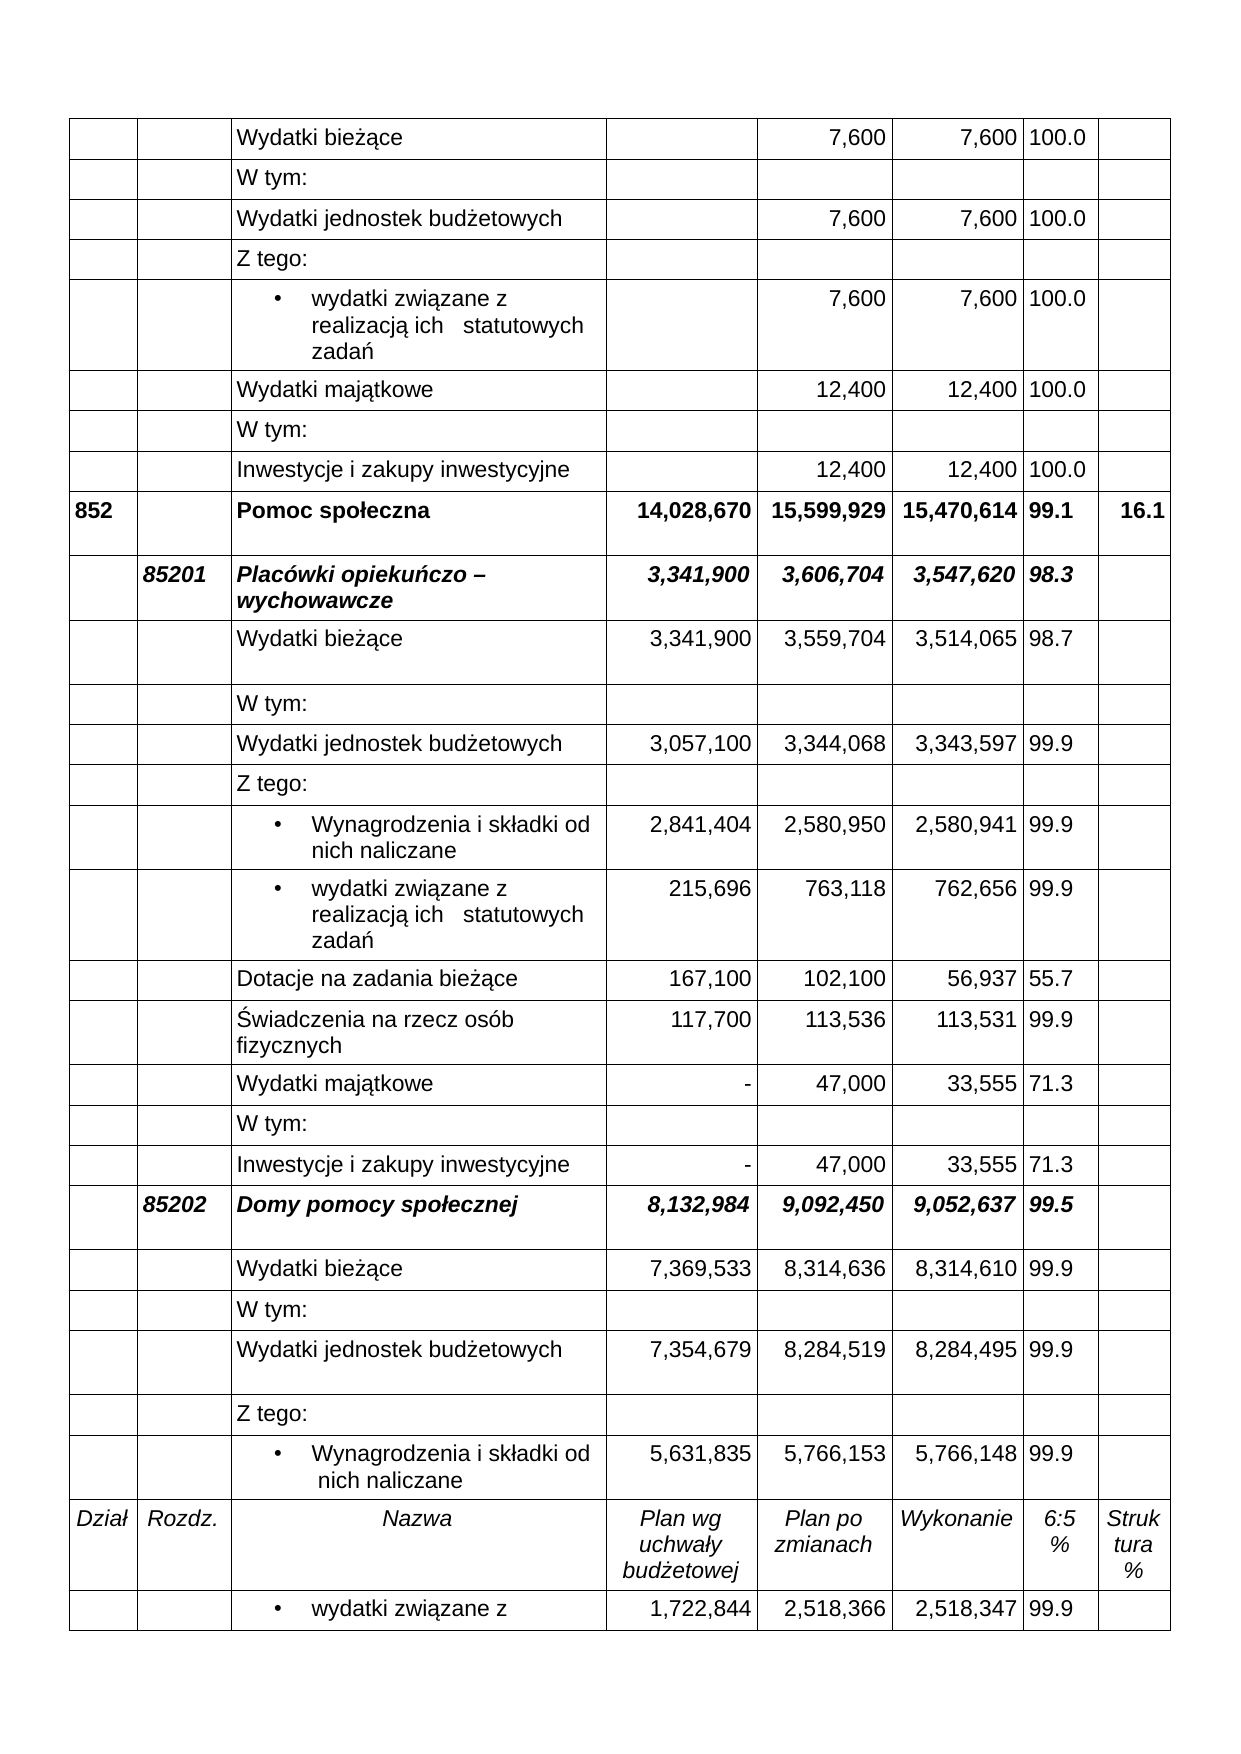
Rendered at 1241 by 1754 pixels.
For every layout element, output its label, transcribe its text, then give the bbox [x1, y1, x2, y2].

table_cell [138, 765, 231, 805]
table_cell [70, 452, 137, 491]
table_cell 852 [70, 492, 137, 555]
table_cell [138, 240, 231, 279]
table_cell - [607, 1146, 757, 1185]
table_cell [70, 1436, 137, 1499]
table_cell [138, 725, 231, 764]
table_cell 3 547 620 [893, 556, 1023, 619]
table_cell wydatki związane z realizacją ich statutowych zadań [232, 870, 606, 959]
table_cell [607, 119, 757, 158]
table_cell [70, 1395, 137, 1434]
table_cell Plan po zmianach [758, 1500, 892, 1589]
table_cell [758, 1291, 892, 1330]
table_cell [1099, 1106, 1170, 1145]
table_cell [70, 119, 137, 158]
table_cell 8 284 519 [758, 1331, 892, 1394]
table_cell 3 606 704 [758, 556, 892, 619]
table_cell [758, 765, 892, 805]
table_cell [1099, 1186, 1170, 1249]
table_cell 7 600 [758, 280, 892, 370]
table_cell [607, 765, 757, 805]
table_cell Wynagrodzenia i składki od nich naliczane [232, 806, 606, 869]
table_cell [1099, 371, 1170, 410]
table_cell 215 696 [607, 870, 757, 959]
table_cell [1099, 961, 1170, 1000]
table_cell 113 536 [758, 1001, 892, 1064]
table_cell 98,3 [1024, 556, 1098, 619]
table_cell 99,9 [1024, 806, 1098, 869]
table_cell 56 937 [893, 961, 1023, 1000]
table_cell [1024, 685, 1098, 724]
table_cell Dział [70, 1500, 137, 1589]
table_cell 99,5 [1024, 1186, 1098, 1249]
table_cell [1099, 119, 1170, 158]
table_cell 15 599 929 [758, 492, 892, 555]
table_cell [138, 492, 231, 555]
table_cell [70, 371, 137, 410]
table_cell [70, 1106, 137, 1145]
table_cell 9 092 450 [758, 1186, 892, 1249]
table_cell [1099, 1250, 1170, 1290]
table_cell [1099, 556, 1170, 619]
table_cell 3 514 065 [893, 621, 1023, 684]
table_cell Wydatki jednostek budżetowych [232, 200, 606, 239]
table_cell Pomoc społeczna [232, 492, 606, 555]
table_cell [70, 806, 137, 869]
table_cell [138, 1591, 231, 1630]
table_cell [1099, 1395, 1170, 1434]
table_cell - [607, 1065, 757, 1104]
table_cell 16,1 [1099, 492, 1170, 555]
table_cell [70, 1331, 137, 1394]
table_cell 71,3 [1024, 1146, 1098, 1185]
table_cell 100,0 [1024, 200, 1098, 239]
table_cell [70, 280, 137, 370]
table_cell 71,3 [1024, 1065, 1098, 1104]
table_cell Nazwa [232, 1500, 606, 1589]
table_cell [1024, 1395, 1098, 1434]
table_cell [1099, 200, 1170, 239]
table_cell 99,9 [1024, 1250, 1098, 1290]
table_cell [138, 1106, 231, 1145]
table_cell 99,9 [1024, 1001, 1098, 1064]
table_cell [758, 1395, 892, 1434]
table_cell Inwestycje i zakupy inwestycyjne [232, 1146, 606, 1185]
table_cell [1024, 240, 1098, 279]
table_cell W tym: [232, 160, 606, 199]
table_cell 12 400 [893, 371, 1023, 410]
table_cell [1024, 1106, 1098, 1145]
table_cell Domy pomocy społecznej [232, 1186, 606, 1249]
table_cell [893, 240, 1023, 279]
table_cell 1 722 844 [607, 1591, 757, 1630]
table_cell [138, 371, 231, 410]
table_cell [758, 685, 892, 724]
table_cell [758, 240, 892, 279]
table_cell [1099, 685, 1170, 724]
table_cell Rozdz. [138, 1500, 231, 1589]
table_cell [1099, 280, 1170, 370]
table_cell 2 518 347 [893, 1591, 1023, 1630]
table_cell [138, 160, 231, 199]
table_cell [138, 1065, 231, 1104]
table_cell 12 400 [758, 452, 892, 491]
table_cell 5 631 835 [607, 1436, 757, 1499]
table_cell 7 600 [758, 119, 892, 158]
table_cell 7 354 679 [607, 1331, 757, 1394]
table_cell 8 284 495 [893, 1331, 1023, 1394]
table_cell 7 600 [893, 280, 1023, 370]
table_cell [1099, 411, 1170, 451]
table_cell W tym: [232, 1106, 606, 1145]
table_cell [70, 556, 137, 619]
table_cell 2 580 941 [893, 806, 1023, 869]
table_cell W tym: [232, 685, 606, 724]
table_cell [138, 280, 231, 370]
table_cell [70, 1291, 137, 1330]
table_cell [607, 1291, 757, 1330]
table_cell [758, 1106, 892, 1145]
table_cell [1099, 1436, 1170, 1499]
table_cell Świadczenia na rzecz osób fizycznych [232, 1001, 606, 1064]
table_cell Wydatki bieżące [232, 621, 606, 684]
table_cell [607, 685, 757, 724]
table_cell Wykonanie [893, 1500, 1023, 1589]
table_cell Z tego: [232, 765, 606, 805]
table_cell 99,9 [1024, 1436, 1098, 1499]
table_cell Z tego: [232, 1395, 606, 1434]
table_cell [1099, 1146, 1170, 1185]
table_cell 3 343 597 [893, 725, 1023, 764]
table_cell 99,1 [1024, 492, 1098, 555]
table_cell [138, 621, 231, 684]
table_cell [607, 240, 757, 279]
table_cell 14 028 670 [607, 492, 757, 555]
table_cell [1099, 1065, 1170, 1104]
table_cell [138, 1291, 231, 1330]
table_cell 3 341 900 [607, 621, 757, 684]
table_cell [758, 411, 892, 451]
table_cell [607, 280, 757, 370]
table_cell 85201 [138, 556, 231, 619]
table_cell 15 470 614 [893, 492, 1023, 555]
table_cell [138, 200, 231, 239]
table_cell [1099, 725, 1170, 764]
table_cell [70, 411, 137, 451]
table_cell [607, 160, 757, 199]
table_cell [607, 1106, 757, 1145]
table_cell [70, 1250, 137, 1290]
table_cell [607, 452, 757, 491]
table_cell [607, 371, 757, 410]
table_cell 100,0 [1024, 452, 1098, 491]
table_cell Inwestycje i zakupy inwestycyjne [232, 452, 606, 491]
table_cell Wydatki majątkowe [232, 1065, 606, 1104]
table_cell 117 700 [607, 1001, 757, 1064]
table_cell Wydatki jednostek budżetowych [232, 1331, 606, 1394]
table_cell [138, 1395, 231, 1434]
table_cell 8 132 984 [607, 1186, 757, 1249]
table_cell 99,9 [1024, 1591, 1098, 1630]
table_cell [1099, 240, 1170, 279]
table_cell 763 118 [758, 870, 892, 959]
table_cell 3 341 900 [607, 556, 757, 619]
table_cell 7 600 [893, 200, 1023, 239]
table_cell [138, 1001, 231, 1064]
table_cell 8 314 636 [758, 1250, 892, 1290]
table_cell 3 559 704 [758, 621, 892, 684]
table_cell 99,9 [1024, 870, 1098, 959]
table_cell [138, 119, 231, 158]
table_cell [893, 1395, 1023, 1434]
table_cell [70, 1146, 137, 1185]
table_cell [138, 961, 231, 1000]
table_cell 3 344 068 [758, 725, 892, 764]
table_cell [70, 765, 137, 805]
table_cell [607, 1395, 757, 1434]
table_cell 102 100 [758, 961, 892, 1000]
table_cell [1099, 1291, 1170, 1330]
table_cell [70, 621, 137, 684]
table_cell [1024, 411, 1098, 451]
table_cell 100,0 [1024, 119, 1098, 158]
table_cell 12 400 [758, 371, 892, 410]
table_cell [138, 685, 231, 724]
table_cell [893, 411, 1023, 451]
table_cell W tym: [232, 411, 606, 451]
table_cell [1099, 870, 1170, 959]
table_cell 100,0 [1024, 371, 1098, 410]
table_cell 2 580 950 [758, 806, 892, 869]
table_cell [893, 1106, 1023, 1145]
table_cell [70, 240, 137, 279]
table_cell 100,0 [1024, 280, 1098, 370]
table_cell Wydatki bieżące [232, 119, 606, 158]
table_cell W tym: [232, 1291, 606, 1330]
table_cell [1099, 765, 1170, 805]
table_cell [138, 806, 231, 869]
table_cell [70, 1065, 137, 1104]
table_cell 5 766 153 [758, 1436, 892, 1499]
table_cell 7 600 [758, 200, 892, 239]
table_cell 99,9 [1024, 1331, 1098, 1394]
table_cell [138, 411, 231, 451]
table_cell Wynagrodzenia i składki od nich naliczane [232, 1436, 606, 1499]
table_cell [138, 870, 231, 959]
table_cell [1099, 621, 1170, 684]
table_cell [1099, 806, 1170, 869]
table_cell [70, 200, 137, 239]
table_cell Dotacje na zadania bieżące [232, 961, 606, 1000]
table_cell 12 400 [893, 452, 1023, 491]
table_cell [138, 1331, 231, 1394]
table_cell 7 369 533 [607, 1250, 757, 1290]
table_cell [893, 685, 1023, 724]
table_cell Wydatki bieżące [232, 1250, 606, 1290]
table_cell [1099, 160, 1170, 199]
table_cell [893, 160, 1023, 199]
table_cell [138, 1436, 231, 1499]
table_cell [1099, 1331, 1170, 1394]
table_cell 2 518 366 [758, 1591, 892, 1630]
table_cell 98,7 [1024, 621, 1098, 684]
table_cell 99,9 [1024, 725, 1098, 764]
table_cell [70, 1001, 137, 1064]
table_cell [70, 1186, 137, 1249]
table_cell 33 555 [893, 1146, 1023, 1185]
table_cell [138, 1146, 231, 1185]
table_cell 85202 [138, 1186, 231, 1249]
table_cell [138, 452, 231, 491]
table_cell [758, 160, 892, 199]
table_cell 2 841 404 [607, 806, 757, 869]
table_cell [1099, 1591, 1170, 1630]
table_cell [70, 160, 137, 199]
table_cell 47 000 [758, 1065, 892, 1104]
table_cell [70, 961, 137, 1000]
table_cell [893, 1291, 1023, 1330]
table_cell [70, 1591, 137, 1630]
table_cell [1099, 452, 1170, 491]
table_cell [1024, 160, 1098, 199]
table_cell Z tego: [232, 240, 606, 279]
table_cell wydatki związane z realizacją ich statutowych zadań [232, 280, 606, 370]
table_cell Struktura % [1099, 1500, 1170, 1589]
table_cell [1099, 1001, 1170, 1064]
table_cell 5 766 148 [893, 1436, 1023, 1499]
table_cell 167 100 [607, 961, 757, 1000]
table_cell [607, 200, 757, 239]
table_cell Placówki opiekuńczo – wychowawcze [232, 556, 606, 619]
table_cell 6:5 % [1024, 1500, 1098, 1589]
table_cell 33 555 [893, 1065, 1023, 1104]
table_cell 8 314 610 [893, 1250, 1023, 1290]
table_cell [70, 870, 137, 959]
table_cell 762 656 [893, 870, 1023, 959]
table_cell wydatki związane z [232, 1591, 606, 1630]
table_cell 9 052 637 [893, 1186, 1023, 1249]
table_cell 3 057 100 [607, 725, 757, 764]
table_cell [70, 685, 137, 724]
table_cell 55,7 [1024, 961, 1098, 1000]
table_cell [138, 1250, 231, 1290]
table_cell [893, 765, 1023, 805]
table_cell [1024, 765, 1098, 805]
table_cell [1024, 1291, 1098, 1330]
table_cell 7 600 [893, 119, 1023, 158]
table_cell 113 531 [893, 1001, 1023, 1064]
table_cell Wydatki jednostek budżetowych [232, 725, 606, 764]
table_cell Wydatki majątkowe [232, 371, 606, 410]
table_cell Plan wg uchwały budżetowej [607, 1500, 757, 1589]
table_cell 47 000 [758, 1146, 892, 1185]
table_cell [607, 411, 757, 451]
table_cell [70, 725, 137, 764]
